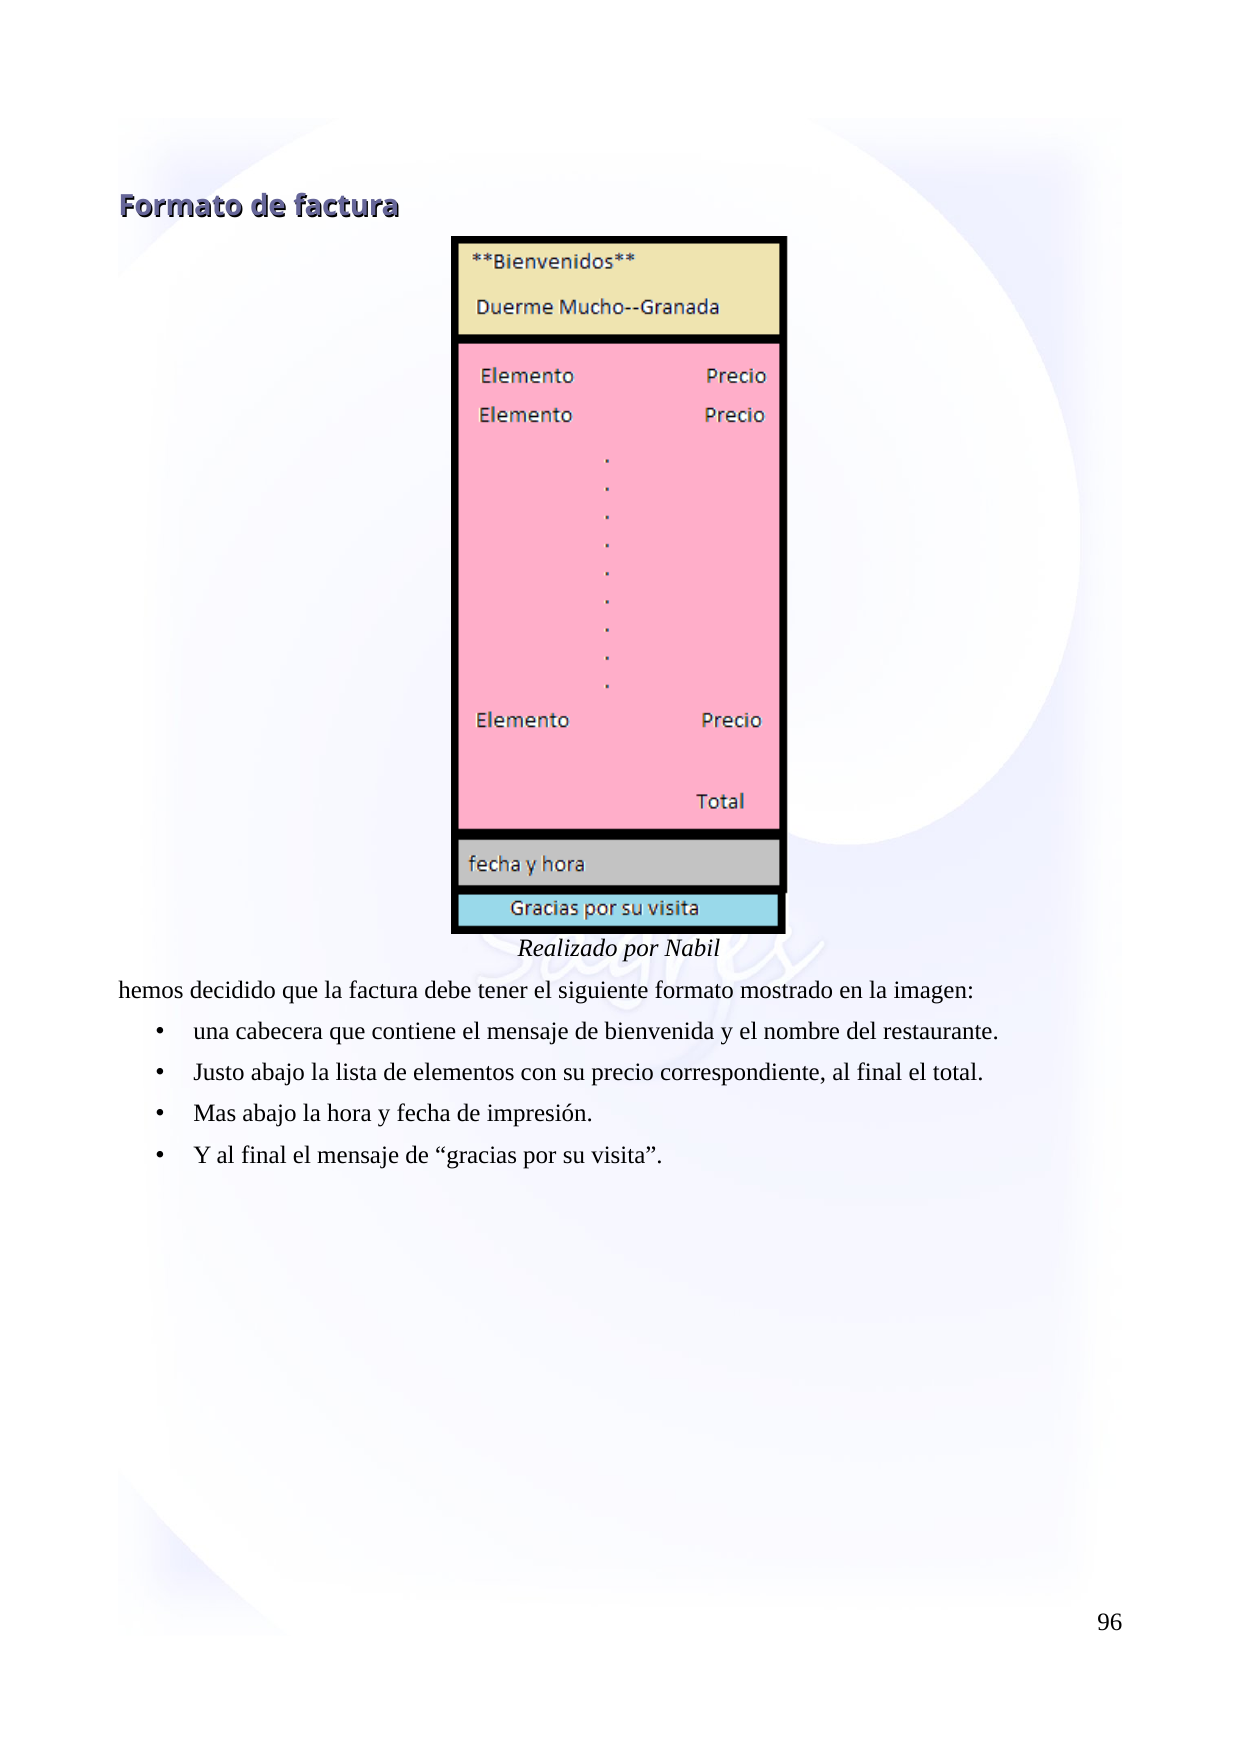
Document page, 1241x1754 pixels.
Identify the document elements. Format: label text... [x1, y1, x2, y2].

picture [118, 118, 1122, 184]
picture [118, 1003, 1122, 1636]
picture [118, 224, 1122, 934]
list Y al final el mensaje de “gracias por su visita”. [156, 1140, 1122, 1168]
text Realizado por Nabil [118, 934, 1122, 962]
list Justo abajo la lista de elementos con su precio correspondiente, al final el total. [156, 1057, 1122, 1086]
list una cabecera que contiene el mensaje de bienvenida y el nombre del restaurante. [156, 1016, 1122, 1045]
subtitle Formato de factura [118, 184, 1122, 224]
picture [118, 962, 1122, 975]
list Mas abajo la hora y fecha de impresión. [156, 1098, 1122, 1127]
text hemos decidido que la factura debe tener el siguiente formato mostrado en la imagen: [118, 975, 1122, 1003]
